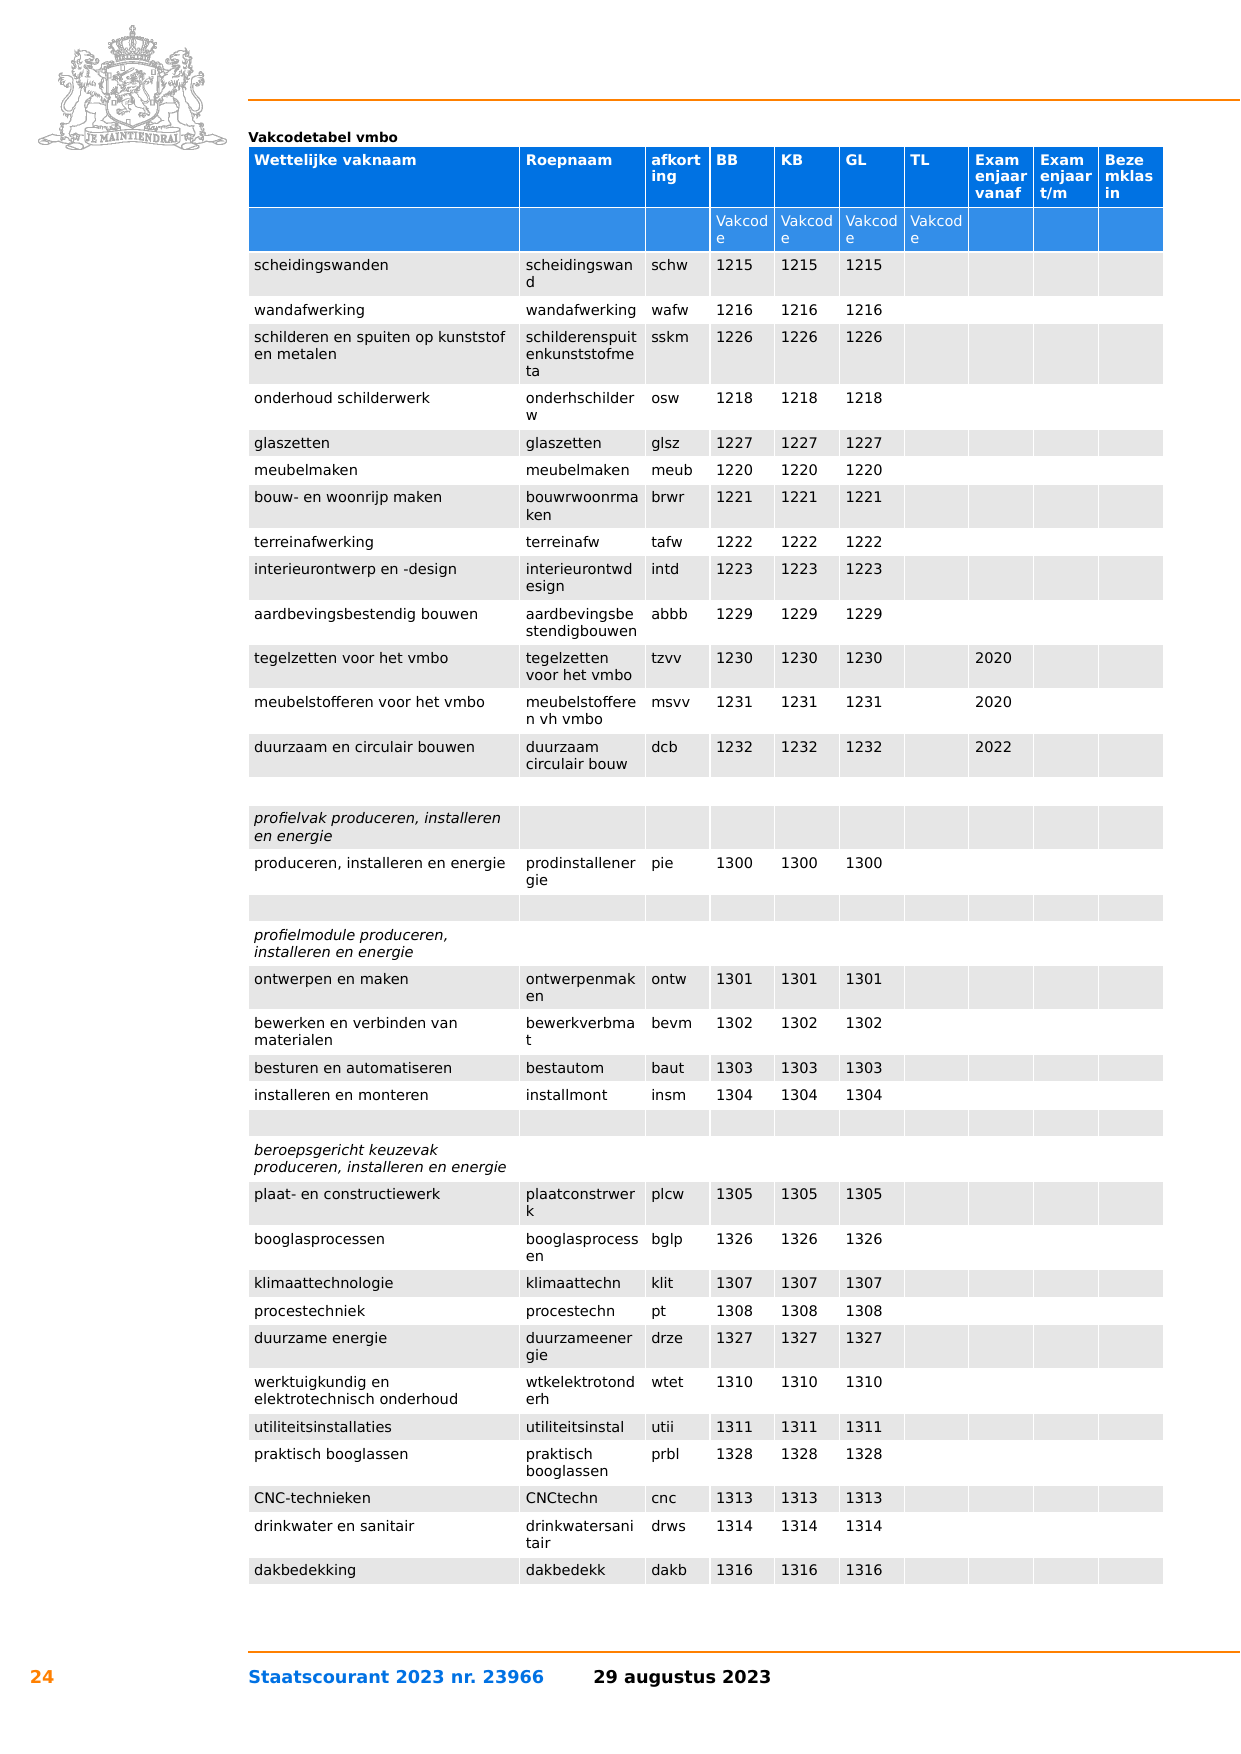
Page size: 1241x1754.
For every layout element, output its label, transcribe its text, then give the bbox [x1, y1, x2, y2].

table_cell [969, 1055, 1033, 1081]
table_cell [1099, 1083, 1163, 1109]
picture [38, 25, 227, 150]
table_cell [1034, 1182, 1098, 1225]
table_cell [1099, 601, 1163, 644]
table_cell 1220 [775, 457, 839, 484]
table_cell 1310 [775, 1370, 839, 1413]
table_cell 1216 [840, 297, 904, 323]
table_cell 1220 [840, 457, 904, 484]
table_cell [775, 1137, 839, 1181]
table_cell Vakcode [775, 208, 839, 251]
table_cell [969, 1414, 1033, 1440]
table_cell [1034, 1226, 1098, 1269]
table_cell sskm [646, 324, 709, 384]
table_cell [1099, 556, 1163, 600]
table_cell [905, 1325, 968, 1368]
table_cell procestechniek [249, 1298, 519, 1324]
table_cell 1218 [711, 386, 774, 429]
table_cell duurzame energie [249, 1325, 519, 1368]
table_cell [905, 778, 968, 805]
table_cell [905, 1298, 968, 1324]
table_cell 1316 [840, 1558, 904, 1584]
table_cell [1099, 1486, 1163, 1512]
table_cell [905, 850, 968, 893]
table_cell scheidingswand [520, 253, 645, 296]
table_cell [969, 1370, 1033, 1413]
table_cell schilderen en spuiten op kunststof en metalen [249, 324, 519, 384]
table_cell 1308 [840, 1298, 904, 1324]
table_cell 1313 [711, 1486, 774, 1512]
table_cell pie [646, 850, 709, 893]
table_cell GL [840, 147, 904, 207]
table_cell osw [646, 386, 709, 429]
table_cell 1231 [775, 690, 839, 733]
table_cell baut [646, 1055, 709, 1081]
table_cell besturen en automatiseren [249, 1055, 519, 1081]
table_cell [969, 1486, 1033, 1512]
table_cell [711, 1137, 774, 1181]
table_cell afkorting [646, 147, 709, 207]
table_cell [1099, 922, 1163, 965]
table_cell [969, 386, 1033, 429]
table_cell [969, 1226, 1033, 1269]
table_cell 1308 [711, 1298, 774, 1324]
table_cell plaat- en constructiewerk [249, 1182, 519, 1225]
table_cell [969, 324, 1033, 384]
table_cell praktisch booglassen [249, 1441, 519, 1484]
table_cell 1230 [775, 645, 839, 688]
table_cell [1099, 1270, 1163, 1297]
table_cell [1034, 1486, 1098, 1512]
table_cell 1328 [840, 1441, 904, 1484]
table_cell [1034, 1441, 1098, 1484]
table_cell 1313 [840, 1486, 904, 1512]
table_cell [969, 1137, 1033, 1181]
table_cell [840, 922, 904, 965]
table_cell [905, 1558, 968, 1584]
table_cell booglasprocessen [520, 1226, 645, 1269]
table_cell wandafwerking [249, 297, 519, 323]
table_cell 1231 [711, 690, 774, 733]
table_cell [969, 1083, 1033, 1109]
table_cell [1034, 324, 1098, 384]
table_cell [1034, 430, 1098, 456]
table_cell [1034, 850, 1098, 893]
table_cell [1034, 922, 1098, 965]
table_cell [1099, 734, 1163, 777]
table_cell [905, 556, 968, 600]
table_cell [969, 529, 1033, 555]
table_cell [646, 778, 709, 805]
table_cell [711, 1110, 774, 1136]
table_cell klit [646, 1270, 709, 1297]
table_cell 1326 [711, 1226, 774, 1269]
table_cell msvv [646, 690, 709, 733]
table_cell [905, 386, 968, 429]
table_cell 1314 [775, 1513, 839, 1556]
table_cell [905, 1055, 968, 1081]
table_cell klimaattechnologie [249, 1270, 519, 1297]
table_cell [711, 895, 774, 921]
table_cell [1034, 601, 1098, 644]
table_cell 1311 [840, 1414, 904, 1440]
table_cell [520, 208, 645, 251]
table_cell [1034, 1011, 1098, 1054]
table_cell [1099, 1182, 1163, 1225]
table_cell Bezemklas in [1099, 147, 1163, 207]
table_cell [905, 1441, 968, 1484]
table_cell drze [646, 1325, 709, 1368]
table_cell bewerken en verbinden van materialen [249, 1011, 519, 1054]
table_cell [840, 1137, 904, 1181]
table_cell ontwerpen en maken [249, 966, 519, 1009]
table_cell [1034, 208, 1098, 251]
table_cell ontwerpenmaken [520, 966, 645, 1009]
table_cell 2020 [969, 690, 1033, 733]
table_cell tegelzetten voor het vmbo [249, 645, 519, 688]
table_cell [969, 895, 1033, 921]
table_cell [1034, 806, 1098, 849]
table_cell [905, 1414, 968, 1440]
table_cell Wettelijke vaknaam [249, 147, 519, 207]
table_cell [249, 208, 519, 251]
table_cell [969, 778, 1033, 805]
table_cell [1034, 457, 1098, 484]
table_cell 1223 [775, 556, 839, 600]
table_cell 1305 [775, 1182, 839, 1225]
table_cell [711, 922, 774, 965]
table_cell [905, 1011, 968, 1054]
table_cell tzvv [646, 645, 709, 688]
table_cell [1099, 1298, 1163, 1324]
table_cell schw [646, 253, 709, 296]
table_cell 1307 [711, 1270, 774, 1297]
table_cell bevm [646, 1011, 709, 1054]
table_cell bewerkverbmat [520, 1011, 645, 1054]
table_cell 1216 [711, 297, 774, 323]
table_cell [905, 1370, 968, 1413]
table_cell [905, 1226, 968, 1269]
table_cell prodinstallenergie [520, 850, 645, 893]
table_cell [1034, 734, 1098, 777]
table_cell [646, 806, 709, 849]
table_cell [969, 1182, 1033, 1225]
table_cell meubelstofferen voor het vmbo [249, 690, 519, 733]
table_cell 1326 [775, 1226, 839, 1269]
table_cell onderhoud schilderwerk [249, 386, 519, 429]
table_cell [646, 1137, 709, 1181]
table_cell wandafwerking [520, 297, 645, 323]
table_cell [969, 297, 1033, 323]
table_cell produceren, installeren en energie [249, 850, 519, 893]
table_cell 1301 [775, 966, 839, 1009]
table_cell drinkwater en sanitair [249, 1513, 519, 1556]
table_cell [1034, 1513, 1098, 1556]
table_cell [646, 922, 709, 965]
table_cell werktuigkundig en elektrotechnisch onderhoud [249, 1370, 519, 1413]
table_cell [1034, 1298, 1098, 1324]
table_cell [969, 1298, 1033, 1324]
table_cell [1099, 1441, 1163, 1484]
table_cell [969, 966, 1033, 1009]
table_cell aardbevingsbestendig bouwen [249, 601, 519, 644]
table_cell 1327 [711, 1325, 774, 1368]
table_cell duurzameenergie [520, 1325, 645, 1368]
table_cell 1316 [775, 1558, 839, 1584]
table_cell 1221 [711, 485, 774, 528]
table_cell 1223 [711, 556, 774, 600]
table_cell [775, 922, 839, 965]
table_cell 1304 [840, 1083, 904, 1109]
table_cell [905, 1270, 968, 1297]
table_cell [905, 922, 968, 965]
table_cell 1232 [840, 734, 904, 777]
table_cell [711, 778, 774, 805]
table_cell dakb [646, 1558, 709, 1584]
table_cell BB [711, 147, 774, 207]
table_cell meubelmaken [520, 457, 645, 484]
table_cell 1311 [711, 1414, 774, 1440]
table_cell [1099, 645, 1163, 688]
table_cell [905, 529, 968, 555]
table_cell [905, 1110, 968, 1136]
table_cell 1215 [840, 253, 904, 296]
table_cell [969, 253, 1033, 296]
table_cell [1034, 386, 1098, 429]
table_cell schilderenspuitenkunststofmeta [520, 324, 645, 384]
table_cell onderhschilderw [520, 386, 645, 429]
table_cell duurzaam circulair bouw [520, 734, 645, 777]
table_cell [969, 208, 1033, 251]
table_cell brwr [646, 485, 709, 528]
table_cell booglasprocessen [249, 1226, 519, 1269]
table_cell [1099, 1513, 1163, 1556]
table_cell [1034, 485, 1098, 528]
table_cell [1034, 895, 1098, 921]
table_cell 1311 [775, 1414, 839, 1440]
table_cell [775, 778, 839, 805]
table_cell [905, 1083, 968, 1109]
table_cell terreinafwerking [249, 529, 519, 555]
table_cell [969, 485, 1033, 528]
table_cell interieurontwerp en -design [249, 556, 519, 600]
table_cell [1099, 778, 1163, 805]
table_cell beroepsgericht keuzevak produceren, installeren en energie [249, 1137, 519, 1181]
table_cell 1230 [711, 645, 774, 688]
table_cell insm [646, 1083, 709, 1109]
table_cell [520, 1110, 645, 1136]
table_cell TL [905, 147, 968, 207]
table_cell glaszetten [520, 430, 645, 456]
table_cell 1300 [711, 850, 774, 893]
table_cell plaatconstrwerk [520, 1182, 645, 1225]
table_cell [1034, 1083, 1098, 1109]
table_cell glsz [646, 430, 709, 456]
table_cell [1034, 1137, 1098, 1181]
table_cell aardbevingsbestendigbouwen [520, 601, 645, 644]
table_cell [905, 690, 968, 733]
table_cell [1034, 966, 1098, 1009]
table_cell [249, 895, 519, 921]
table_cell [1099, 1558, 1163, 1584]
table_cell [1034, 1558, 1098, 1584]
table_cell [969, 850, 1033, 893]
table_cell procestechn [520, 1298, 645, 1324]
table_cell [969, 601, 1033, 644]
table_cell tegelzetten voor het vmbo [520, 645, 645, 688]
table_cell [1099, 457, 1163, 484]
table_cell 1220 [711, 457, 774, 484]
table_cell [520, 895, 645, 921]
table_cell [1099, 529, 1163, 555]
table_cell [905, 1486, 968, 1512]
table_cell [1099, 1055, 1163, 1081]
table_cell bouwrwoonrmaken [520, 485, 645, 528]
table_cell [1099, 386, 1163, 429]
table_cell 1310 [840, 1370, 904, 1413]
table_cell [969, 1011, 1033, 1054]
table_cell drinkwatersanitair [520, 1513, 645, 1556]
table_cell [1034, 645, 1098, 688]
table_cell 1301 [840, 966, 904, 1009]
table_cell [646, 895, 709, 921]
table_cell [1099, 253, 1163, 296]
table_header Vakcodetabel vmbo [248, 130, 1163, 146]
table_cell 1303 [775, 1055, 839, 1081]
table_cell scheidingswanden [249, 253, 519, 296]
table_cell 1230 [840, 645, 904, 688]
table_cell [1099, 485, 1163, 528]
table_cell [1099, 1137, 1163, 1181]
table_cell [520, 1137, 645, 1181]
table_cell 1215 [775, 253, 839, 296]
table_cell utiliteitsinstal [520, 1414, 645, 1440]
table_cell [1099, 297, 1163, 323]
table_cell 1221 [840, 485, 904, 528]
table_cell [905, 297, 968, 323]
table_cell [1034, 1325, 1098, 1368]
table_cell [1034, 1414, 1098, 1440]
table_cell [969, 1558, 1033, 1584]
table_cell 1316 [711, 1558, 774, 1584]
table_cell wtkelektrotonderh [520, 1370, 645, 1413]
table_cell klimaattechn [520, 1270, 645, 1297]
table_cell [1034, 1055, 1098, 1081]
table_cell [1099, 895, 1163, 921]
table_cell [905, 253, 968, 296]
table_cell [905, 324, 968, 384]
table_cell meubelstofferen vh vmbo [520, 690, 645, 733]
table_cell 1305 [711, 1182, 774, 1225]
table_cell 1226 [775, 324, 839, 384]
table_cell 1223 [840, 556, 904, 600]
table_cell 1326 [840, 1226, 904, 1269]
table_cell [1099, 806, 1163, 849]
table_cell [1099, 966, 1163, 1009]
table_cell [969, 1325, 1033, 1368]
table_cell 1303 [840, 1055, 904, 1081]
table_cell tafw [646, 529, 709, 555]
table_cell bglp [646, 1226, 709, 1269]
table_cell [520, 806, 645, 849]
table_cell intd [646, 556, 709, 600]
table_cell KB [775, 147, 839, 207]
table_cell plcw [646, 1182, 709, 1225]
table_cell 1302 [775, 1011, 839, 1054]
table_cell 1229 [840, 601, 904, 644]
table_cell [840, 895, 904, 921]
table_cell Vakcode [711, 208, 774, 251]
table_cell [969, 922, 1033, 965]
table_cell [1099, 1226, 1163, 1269]
table_cell [905, 806, 968, 849]
table_cell 1300 [775, 850, 839, 893]
table_cell [905, 1137, 968, 1181]
table_cell 1303 [711, 1055, 774, 1081]
table_cell wafw [646, 297, 709, 323]
table_cell 1304 [775, 1083, 839, 1109]
table_cell 1232 [775, 734, 839, 777]
table_cell [905, 645, 968, 688]
table_cell bouw- en woonrijp maken [249, 485, 519, 528]
table_cell [905, 601, 968, 644]
table_cell ontw [646, 966, 709, 1009]
table_cell [840, 806, 904, 849]
table_cell [905, 1182, 968, 1225]
table_cell 1218 [840, 386, 904, 429]
table_cell [1099, 1414, 1163, 1440]
table_cell [905, 485, 968, 528]
table_cell [520, 922, 645, 965]
table_cell [969, 806, 1033, 849]
table_cell [1099, 430, 1163, 456]
table_cell [905, 966, 968, 1009]
table_cell [775, 895, 839, 921]
table_cell [1034, 253, 1098, 296]
table_cell 1304 [711, 1083, 774, 1109]
table_cell [1099, 850, 1163, 893]
table_cell 2022 [969, 734, 1033, 777]
table_cell 1328 [775, 1441, 839, 1484]
table_cell 1215 [711, 253, 774, 296]
table_cell 1231 [840, 690, 904, 733]
table_cell 1229 [711, 601, 774, 644]
table_cell [969, 556, 1033, 600]
table_cell 1229 [775, 601, 839, 644]
table_cell [1034, 297, 1098, 323]
table_cell [1034, 556, 1098, 600]
table_cell 1222 [840, 529, 904, 555]
table_cell 1226 [711, 324, 774, 384]
table_cell 1232 [711, 734, 774, 777]
table_cell 1310 [711, 1370, 774, 1413]
table_cell [1099, 1370, 1163, 1413]
table_cell interieurontwdesign [520, 556, 645, 600]
table_cell [969, 1513, 1033, 1556]
table_cell 1227 [775, 430, 839, 456]
table_cell meub [646, 457, 709, 484]
table_cell [1034, 1110, 1098, 1136]
table_cell 1307 [775, 1270, 839, 1297]
table_cell 1221 [775, 485, 839, 528]
table_cell installmont [520, 1083, 645, 1109]
table_cell [840, 778, 904, 805]
table_cell [905, 430, 968, 456]
table_cell profielmodule produceren, installeren en energie [249, 922, 519, 965]
table_cell dcb [646, 734, 709, 777]
table_cell 1327 [775, 1325, 839, 1368]
table_cell 1314 [840, 1513, 904, 1556]
table_cell installeren en monteren [249, 1083, 519, 1109]
table_cell 1313 [775, 1486, 839, 1512]
table_cell 1216 [775, 297, 839, 323]
table_cell 1227 [840, 430, 904, 456]
table_cell Examenjaar vanaf [969, 147, 1033, 207]
table_cell [1099, 324, 1163, 384]
table_cell wtet [646, 1370, 709, 1413]
table_cell bestautom [520, 1055, 645, 1081]
table_cell [1034, 529, 1098, 555]
table_cell Vakcode [840, 208, 904, 251]
table_cell [969, 1441, 1033, 1484]
table_cell 1226 [840, 324, 904, 384]
table_cell [1034, 1270, 1098, 1297]
table_cell 1301 [711, 966, 774, 1009]
table_cell pt [646, 1298, 709, 1324]
table_cell duurzaam en circulair bouwen [249, 734, 519, 777]
table_cell [840, 1110, 904, 1136]
table_cell utii [646, 1414, 709, 1440]
table_cell 1222 [711, 529, 774, 555]
table_cell 1302 [711, 1011, 774, 1054]
table_cell Vakcode [905, 208, 968, 251]
table_cell 1222 [775, 529, 839, 555]
table_cell glaszetten [249, 430, 519, 456]
table_cell 1305 [840, 1182, 904, 1225]
table_cell [520, 778, 645, 805]
table_cell [905, 734, 968, 777]
table_cell [775, 1110, 839, 1136]
table_cell [905, 457, 968, 484]
table_cell [1099, 690, 1163, 733]
table_cell 1308 [775, 1298, 839, 1324]
table_cell praktisch booglassen [520, 1441, 645, 1484]
table_cell [969, 1110, 1033, 1136]
table_cell terreinafw [520, 529, 645, 555]
table_cell meubelmaken [249, 457, 519, 484]
table_cell 2020 [969, 645, 1033, 688]
table_cell [1034, 690, 1098, 733]
table_cell [1099, 1110, 1163, 1136]
table_cell 1227 [711, 430, 774, 456]
table_cell 1314 [711, 1513, 774, 1556]
table_cell [1034, 1370, 1098, 1413]
table_cell Examenjaar t/m [1034, 147, 1098, 207]
table_cell [905, 895, 968, 921]
table_cell [969, 457, 1033, 484]
table_cell [775, 806, 839, 849]
table_cell dakbedekk [520, 1558, 645, 1584]
table_cell cnc [646, 1486, 709, 1512]
table_cell [969, 430, 1033, 456]
table_cell prbl [646, 1441, 709, 1484]
table_cell 1300 [840, 850, 904, 893]
table_cell dakbedekking [249, 1558, 519, 1584]
table_cell drws [646, 1513, 709, 1556]
table_cell [1099, 208, 1163, 251]
table_cell [905, 1513, 968, 1556]
table_cell [711, 806, 774, 849]
table_cell profielvak produceren, installeren en energie [249, 806, 519, 849]
table_cell Roepnaam [520, 147, 645, 207]
table_cell 1302 [840, 1011, 904, 1054]
table_cell CNCtechn [520, 1486, 645, 1512]
table_cell abbb [646, 601, 709, 644]
table_cell 1218 [775, 386, 839, 429]
table_cell utiliteitsinstallaties [249, 1414, 519, 1440]
table_cell [969, 1270, 1033, 1297]
table_cell 1307 [840, 1270, 904, 1297]
table_cell 1328 [711, 1441, 774, 1484]
table_cell [1099, 1325, 1163, 1368]
table_cell CNC-technieken [249, 1486, 519, 1512]
table_cell [249, 1110, 519, 1136]
table_cell [249, 778, 519, 805]
table_cell [1034, 778, 1098, 805]
table_cell 1327 [840, 1325, 904, 1368]
table_cell [1099, 1011, 1163, 1054]
table_cell [646, 1110, 709, 1136]
